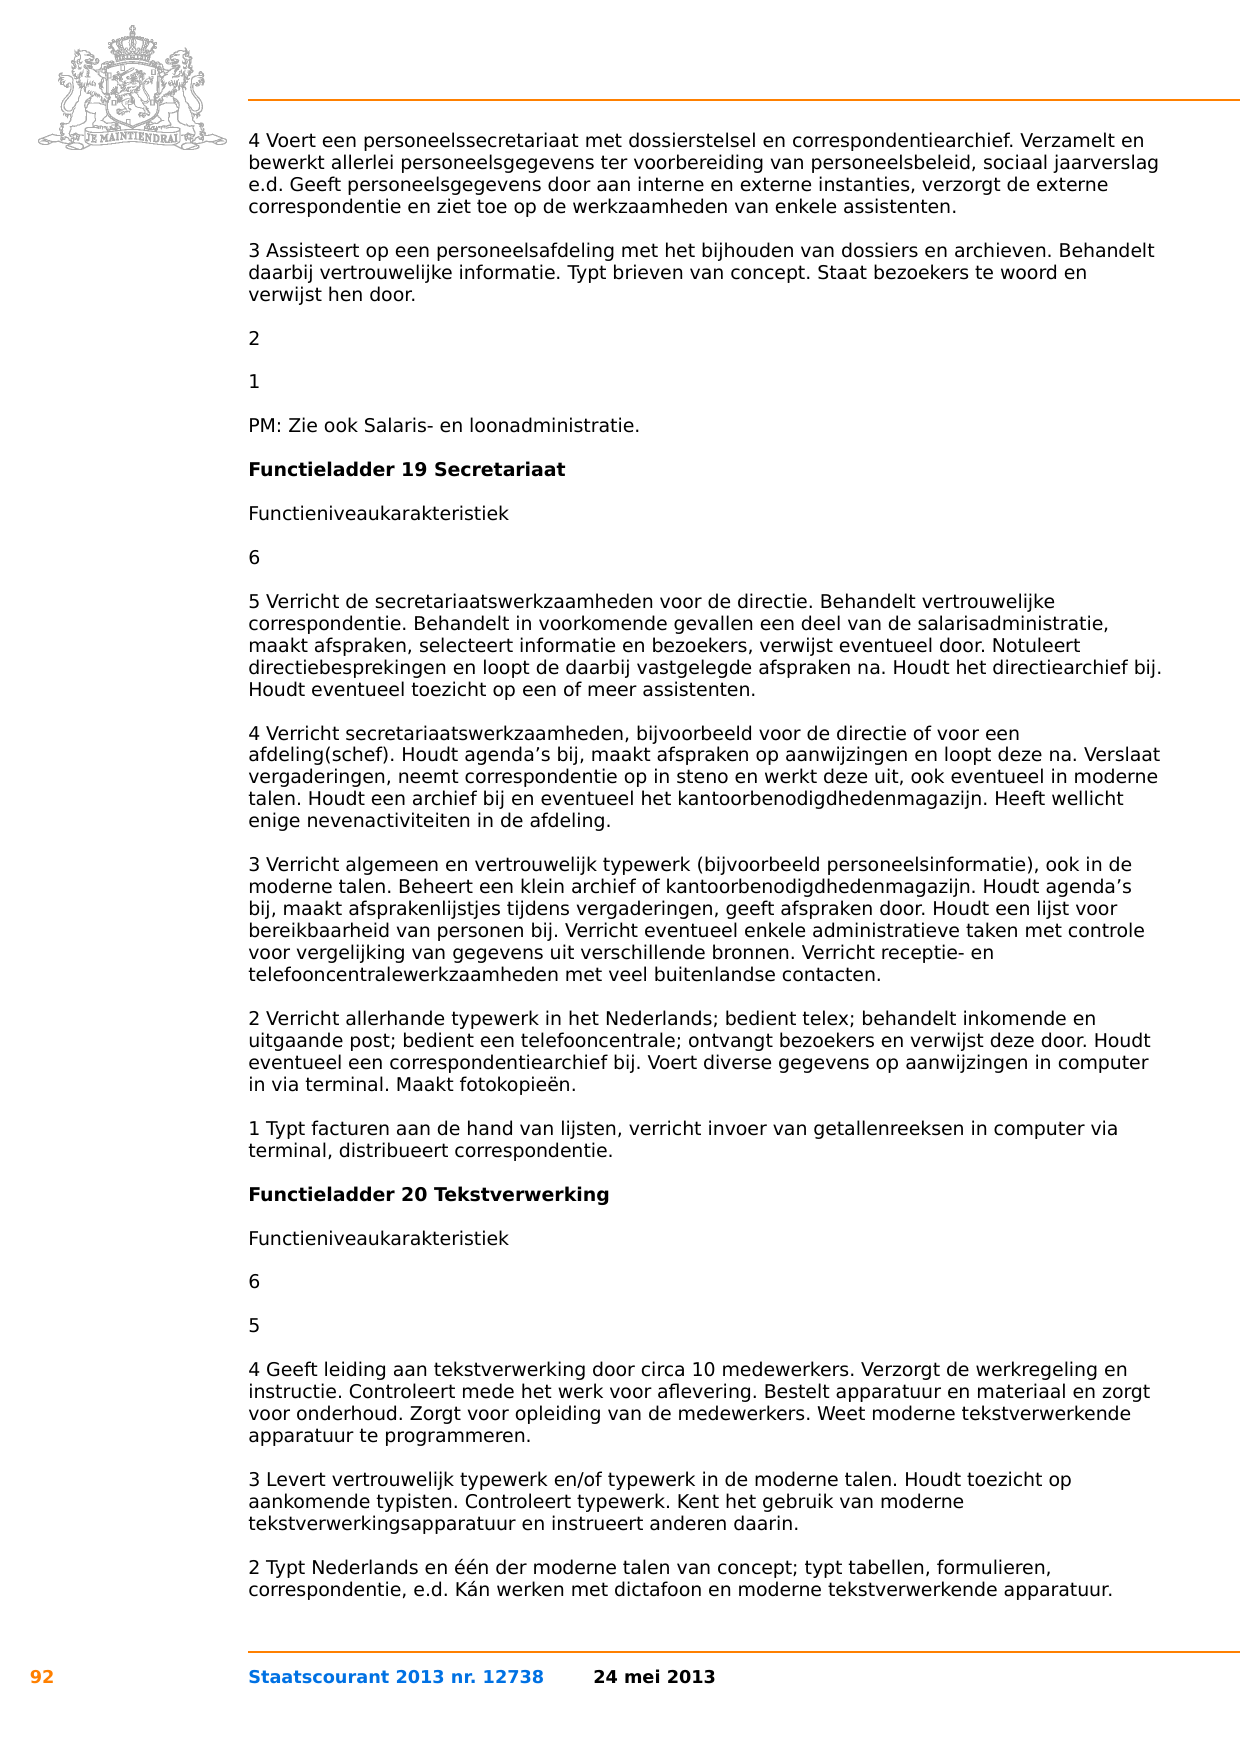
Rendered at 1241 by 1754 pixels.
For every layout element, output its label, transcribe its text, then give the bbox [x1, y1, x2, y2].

text Functieniveaukarakteristiek [248, 1227, 1163, 1249]
text 3 Levert vertrouwelijk typewerk en/of typewerk in de moderne talen. Houdt toezicht op aankomende typisten. Controleert typewerk. Kent het gebruik van moderne tekstverwerkingsapparatuur en instrueert anderen daarin. [248, 1469, 1163, 1535]
text PM: Zie ook Salaris- en loonadministratie. [248, 415, 1163, 437]
text 4 Geeft leiding aan tekstverwerking door circa 10 medewerkers. Verzorgt de werkregeling en instructie. Controleert mede het werk voor aflevering. Bestelt apparatuur en materiaal en zorgt voor onderhoud. Zorgt voor opleiding van de medewerkers. Weet moderne tekstverwerkende apparatuur te programmeren. [248, 1359, 1163, 1447]
text 2 [248, 327, 1163, 349]
text 1 Typt facturen aan de hand van lijsten, verricht invoer van getallenreeksen in computer via terminal, distribueert correspondentie. [248, 1118, 1163, 1162]
text 3 Verricht algemeen en vertrouwelijk typewerk (bijvoorbeeld personeelsinformatie), ook in de moderne talen. Beheert een klein archief of kantoorbenodigdhedenmagazijn. Houdt agenda’s bij, maakt afsprakenlijstjes tijdens vergaderingen, geeft afspraken door. Houdt een lijst voor bereikbaarheid van personen bij. Verricht eventueel enkele administratieve taken met controle voor vergelijking van gegevens uit verschillende bronnen. Verricht receptie- en telefooncentralewerkzaamheden met veel buitenlandse contacten. [248, 854, 1163, 986]
text Functieniveaukarakteristiek [248, 503, 1163, 525]
text 1 [248, 371, 1163, 393]
subtitle Functieladder 20 Tekstverwerking [248, 1183, 1163, 1206]
text 5 Verricht de secretariaatswerkzaamheden voor de directie. Behandelt vertrouwelijke correspondentie. Behandelt in voorkomende gevallen een deel van de salarisadministratie, maakt afspraken, selecteert informatie en bezoekers, verwijst eventueel door. Notuleert directiebesprekingen en loopt de daarbij vastgelegde afspraken na. Houdt het directiearchief bij. Houdt eventueel toezicht op een of meer assistenten. [248, 591, 1163, 701]
text 5 [248, 1315, 1163, 1337]
text 2 Verricht allerhande typewerk in het Nederlands; bedient telex; behandelt inkomende en uitgaande post; bedient een telefooncentrale; ontvangt bezoekers en verwijst deze door. Houdt eventueel een correspondentiearchief bij. Voert diverse gegevens op aanwijzingen in computer in via terminal. Maakt fotokopieën. [248, 1008, 1163, 1096]
text 4 Voert een personeelssecretariaat met dossierstelsel en correspondentiearchief. Verzamelt en bewerkt allerlei personeelsgegevens ter voorbereiding van personeelsbeleid, sociaal jaarverslag e.d. Geeft personeelsgegevens door aan interne en externe instanties, verzorgt de externe correspondentie en ziet toe op de werkzaamheden van enkele assistenten. [248, 130, 1163, 218]
picture [38, 25, 227, 150]
text 6 [248, 547, 1163, 569]
text 4 Verricht secretariaatswerkzaamheden, bijvoorbeeld voor de directie of voor een afdeling(schef). Houdt agenda’s bij, maakt afspraken op aanwijzingen en loopt deze na. Verslaat vergaderingen, neemt correspondentie op in steno en werkt deze uit, ook eventueel in moderne talen. Houdt een archief bij en eventueel het kantoorbenodigdhedenmagazijn. Heeft wellicht enige nevenactiviteiten in de afdeling. [248, 722, 1163, 832]
subtitle Functieladder 19 Secretariaat [248, 459, 1163, 481]
text 6 [248, 1271, 1163, 1293]
text 3 Assisteert op een personeelsafdeling met het bijhouden van dossiers en archieven. Behandelt daarbij vertrouwelijke informatie. Typt brieven van concept. Staat bezoekers te woord en verwijst hen door. [248, 240, 1163, 306]
text 2 Typt Nederlands en één der moderne talen van concept; typt tabellen, formulieren, correspondentie, e.d. Kán werken met dictafoon en moderne tekstverwerkende apparatuur. [248, 1557, 1163, 1601]
